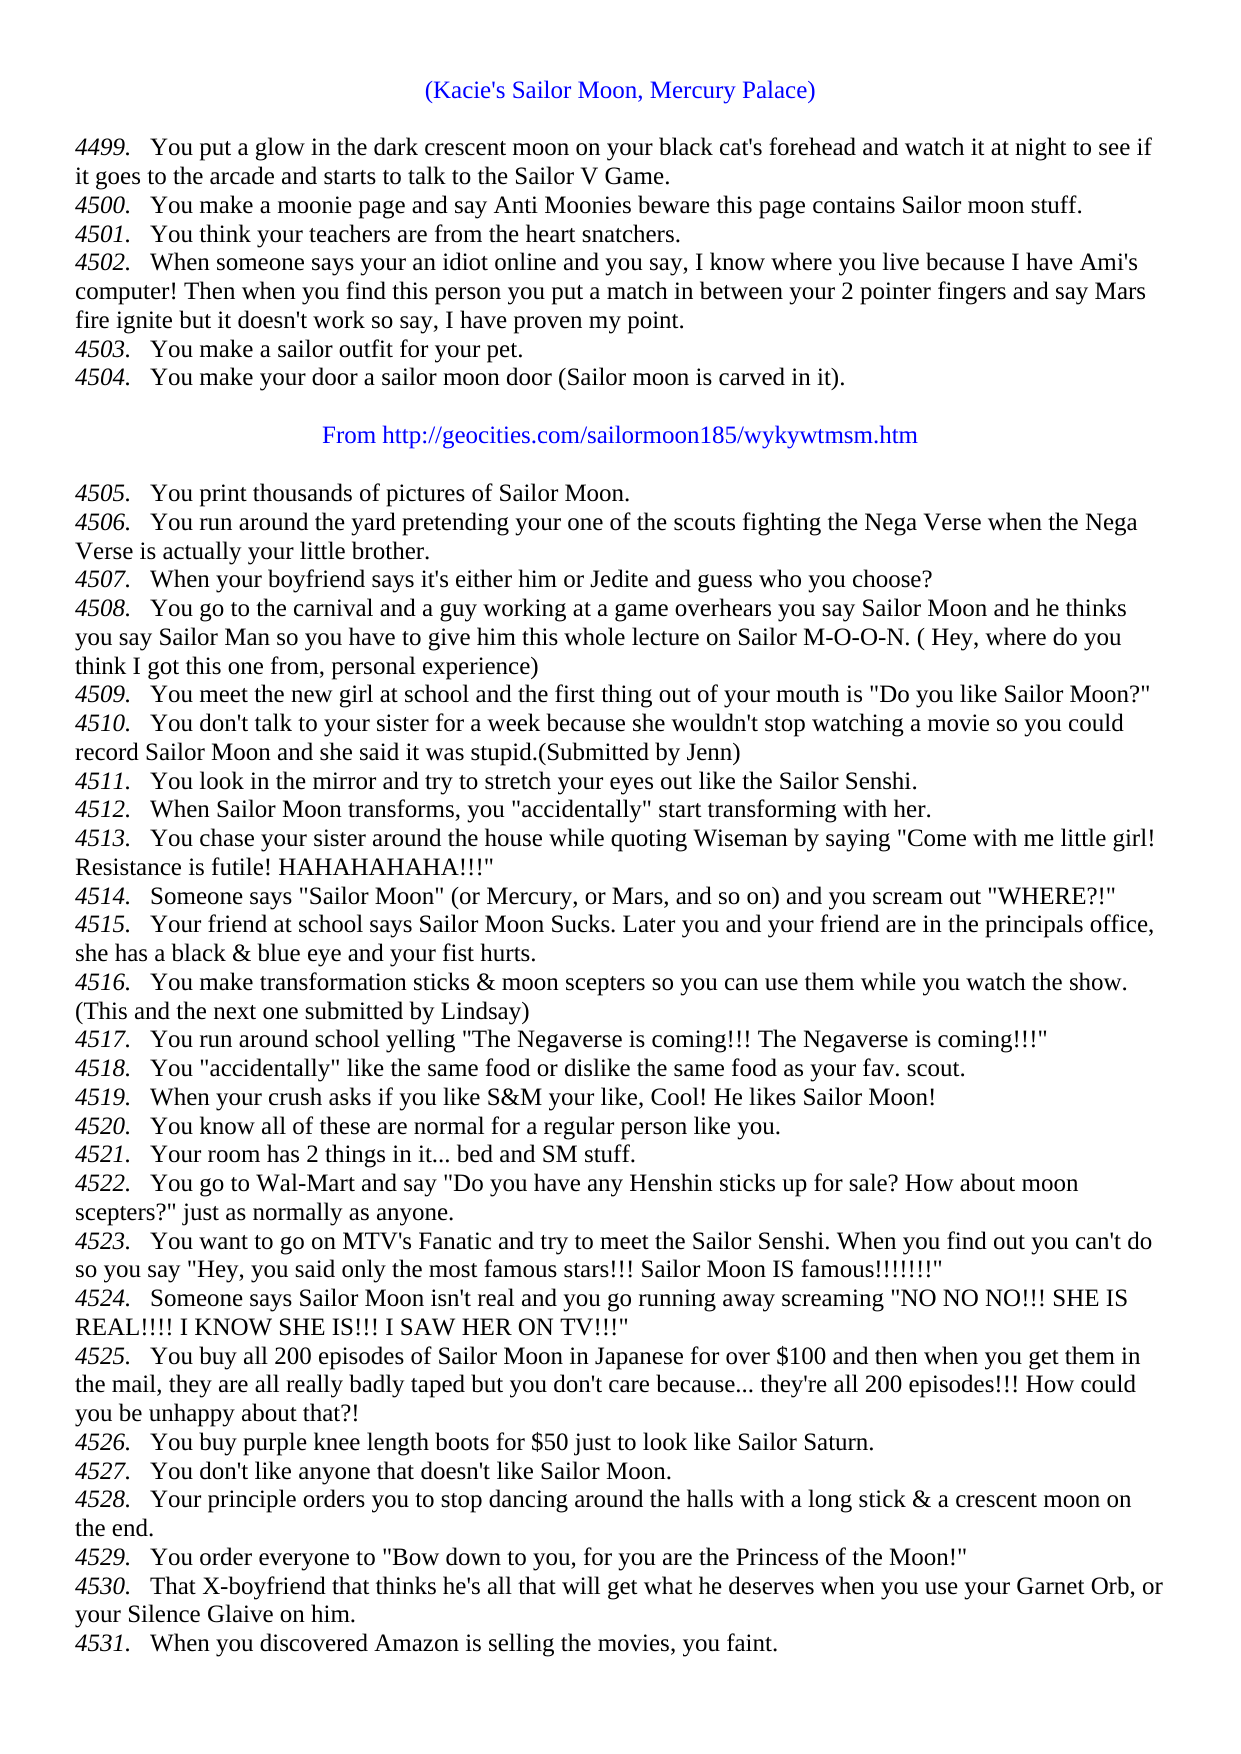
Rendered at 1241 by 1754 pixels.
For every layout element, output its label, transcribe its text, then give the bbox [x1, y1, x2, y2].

list You make your door a sailor moon door (Sailor moon is carved in it). [75, 362, 1165, 391]
list You order everyone to "Bow down to you, for you are the Princess of the Moon!" [75, 1542, 1165, 1571]
list You don't talk to your sister for a week because she wouldn't stop watching a movie so you could record Sailor Moon and she said it was stupid.(Submitted by Jenn) [75, 708, 1165, 766]
list You go to Wal-Mart and say "Do you have any Henshin sticks up for sale? How about moon scepters?" just as normally as anyone. [75, 1168, 1165, 1226]
list Your friend at school says Sailor Moon Sucks. Later you and your friend are in the principals office, she has a black & blue eye and your fist hurts. [75, 909, 1165, 967]
text (Kacie's Sailor Moon, Mercury Palace) [75, 75, 1165, 104]
list You know all of these are normal for a regular person like you. [75, 1111, 1165, 1139]
list You chase your sister around the house while quoting Wiseman by saying "Come with me little girl! Resistance is futile! HAHAHAHAHA!!!" [75, 823, 1165, 881]
list You put a glow in the dark crescent moon on your black cat's forehead and watch it at night to see if it goes to the arcade and starts to talk to the Sailor V Game. [75, 132, 1165, 190]
list You "accidentally" like the same food or dislike the same food as your fav. scout. [75, 1053, 1165, 1082]
list You run around school yelling "The Negaverse is coming!!! The Negaverse is coming!!!" [75, 1024, 1165, 1053]
list You make transformation sticks & moon scepters so you can use them while you watch the show. (This and the next one submitted by Lindsay) [75, 967, 1165, 1024]
list Your room has 2 things in it... bed and SM stuff. [75, 1139, 1165, 1168]
list You want to go on MTV's Fanatic and try to meet the Sailor Senshi. When you find out you can't do so you say "Hey, you said only the most famous stars!!! Sailor Moon IS famous!!!!!!!" [75, 1226, 1165, 1283]
list When you discovered Amazon is selling the movies, you faint. [75, 1628, 1165, 1657]
list You don't like anyone that doesn't like Sailor Moon. [75, 1456, 1165, 1484]
list When Sailor Moon transforms, you "accidentally" start transforming with her. [75, 794, 1165, 823]
list You buy purple knee length boots for $50 just to look like Sailor Saturn. [75, 1427, 1165, 1456]
list You run around the yard pretending your one of the scouts fighting the Nega Verse when the Nega Verse is actually your little brother. [75, 507, 1165, 564]
list You think your teachers are from the heart snatchers. [75, 219, 1165, 247]
list When your boyfriend says it's either him or Jedite and guess who you choose? [75, 564, 1165, 593]
list Someone says Sailor Moon isn't real and you go running away screaming "NO NO NO!!! SHE IS REAL!!!! I KNOW SHE IS!!! I SAW HER ON TV!!!" [75, 1283, 1165, 1341]
list When someone says your an idiot online and you say, I know where you live because I have Ami's computer! Then when you find this person you put a match in between your 2 pointer fingers and say Mars fire ignite but it doesn't work so say, I have proven my point. [75, 247, 1165, 334]
list When your crush asks if you like S&M your like, Cool! He likes Sailor Moon! [75, 1082, 1165, 1111]
list You buy all 200 episodes of Sailor Moon in Japanese for over $100 and then when you get them in the mail, they are all really badly taped but you don't care because... they're all 200 episodes!!! How could you be unhappy about that?! [75, 1341, 1165, 1427]
list You look in the mirror and try to stretch your eyes out like the Sailor Senshi. [75, 766, 1165, 794]
list That X-boyfriend that thinks he's all that will get what he deserves when you use your Garnet Orb, or your Silence Glaive on him. [75, 1571, 1165, 1628]
list You make a moonie page and say Anti Moonies beware this page contains Sailor moon stuff. [75, 190, 1165, 219]
text From http://geocities.com/sailormoon185/wykywtmsm.htm [75, 420, 1165, 449]
list You meet the new girl at school and the first thing out of your mouth is "Do you like Sailor Moon?" [75, 679, 1165, 708]
list Your principle orders you to stop dancing around the halls with a long stick & a crescent moon on the end. [75, 1484, 1165, 1542]
list You go to the carnival and a guy working at a game overhears you say Sailor Moon and he thinks you say Sailor Man so you have to give him this whole lecture on Sailor M-O-O-N. ( Hey, where do you think I got this one from, personal experience) [75, 593, 1165, 679]
list You print thousands of pictures of Sailor Moon. [75, 478, 1165, 507]
list You make a sailor outfit for your pet. [75, 334, 1165, 362]
list Someone says "Sailor Moon" (or Mercury, or Mars, and so on) and you scream out "WHERE?!" [75, 881, 1165, 909]
